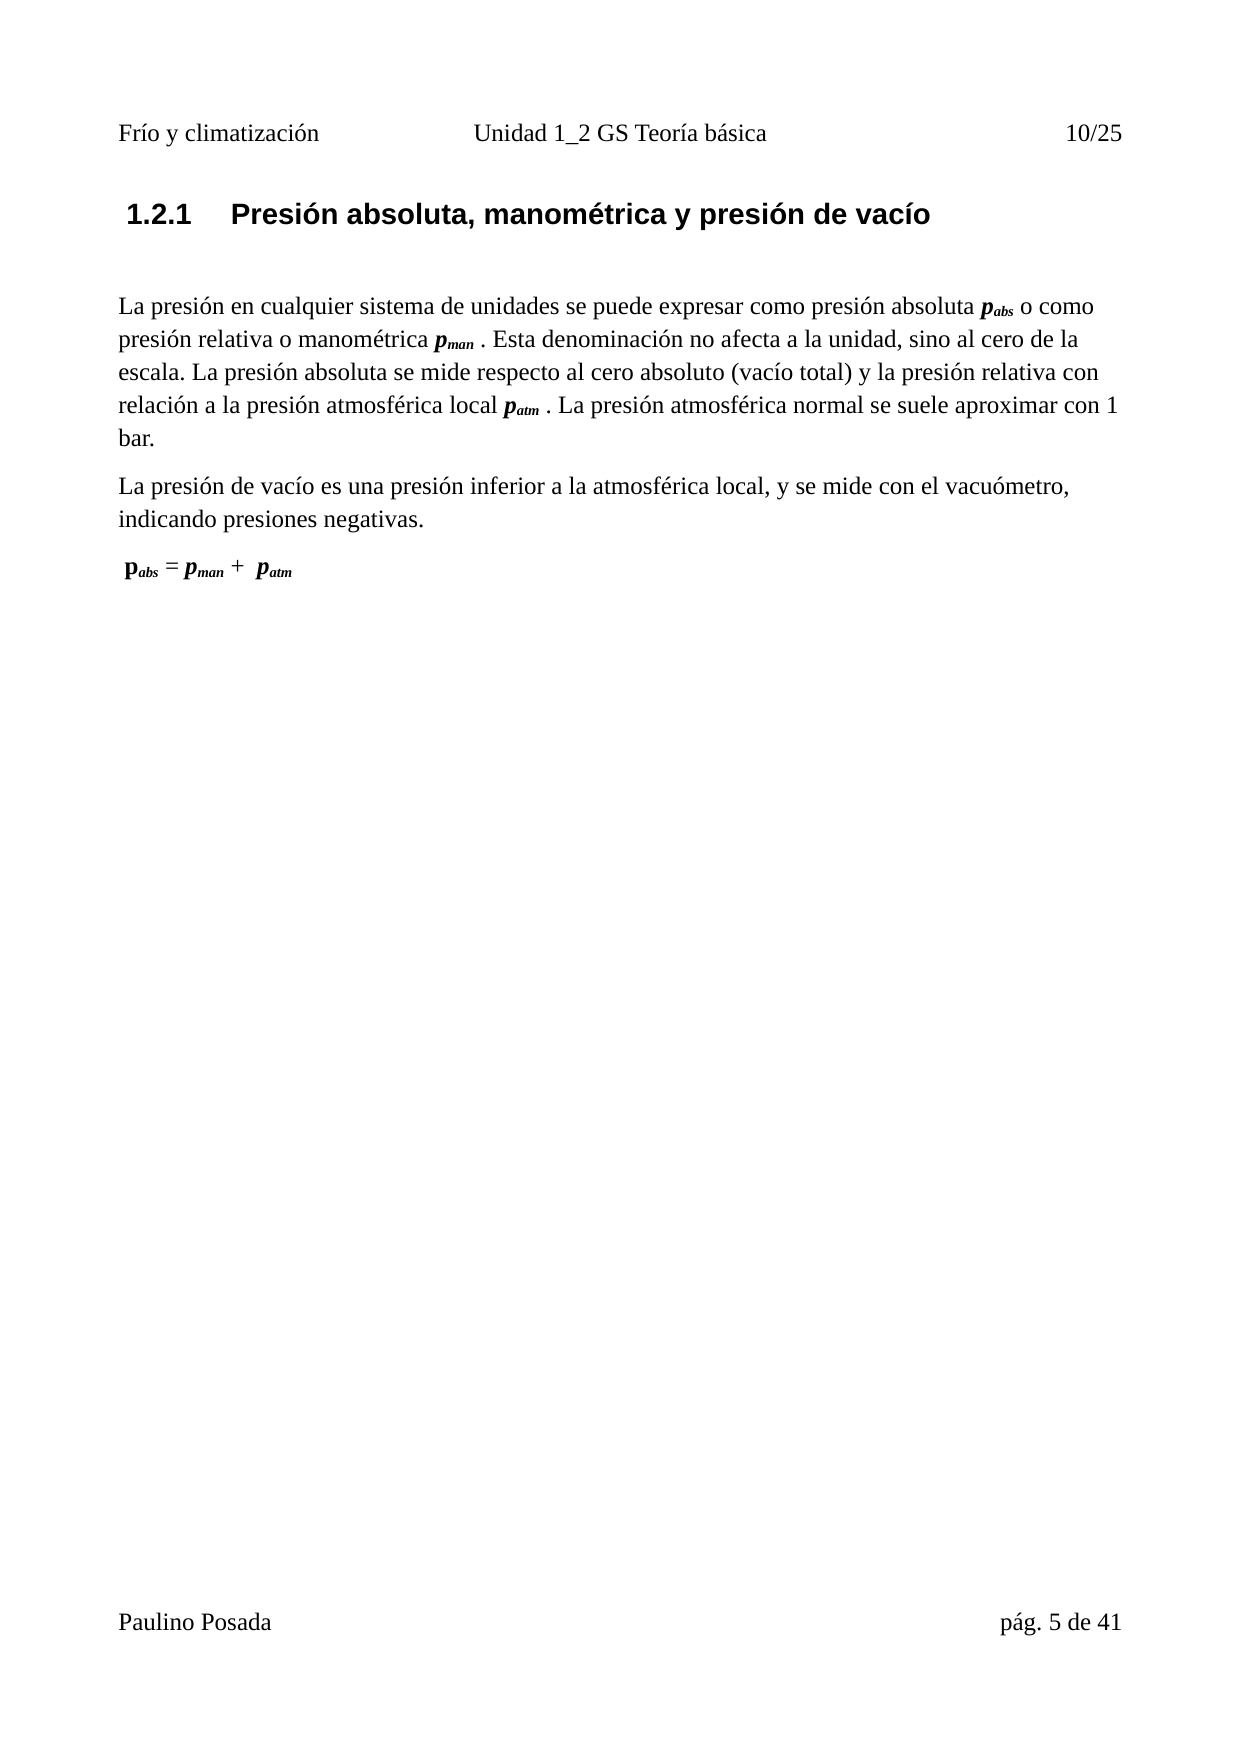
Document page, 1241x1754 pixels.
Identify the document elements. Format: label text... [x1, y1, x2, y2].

subtitle Presión absoluta, manométrica y presión de vacío [118, 197, 1122, 231]
text La presión de vacío es una presión inferior a la atmosférica local, y se mide con el vacuómetro, indicando presiones negativas. [118, 471, 1122, 532]
text La presión en cualquier sistema de unidades se puede expresar como presión absoluta pabs o como presión relativa o manométrica pman . Esta denominación no afecta a la unidad, sino al cero de la escala. La presión absoluta se mide respecto al cero absoluto (vacío total) y la presión relativa con relación a la presión atmosférica local patm . La presión atmosférica normal se suele aproximar con 1 bar. [118, 291, 1122, 452]
text pabs = pman + patm [118, 551, 1122, 580]
